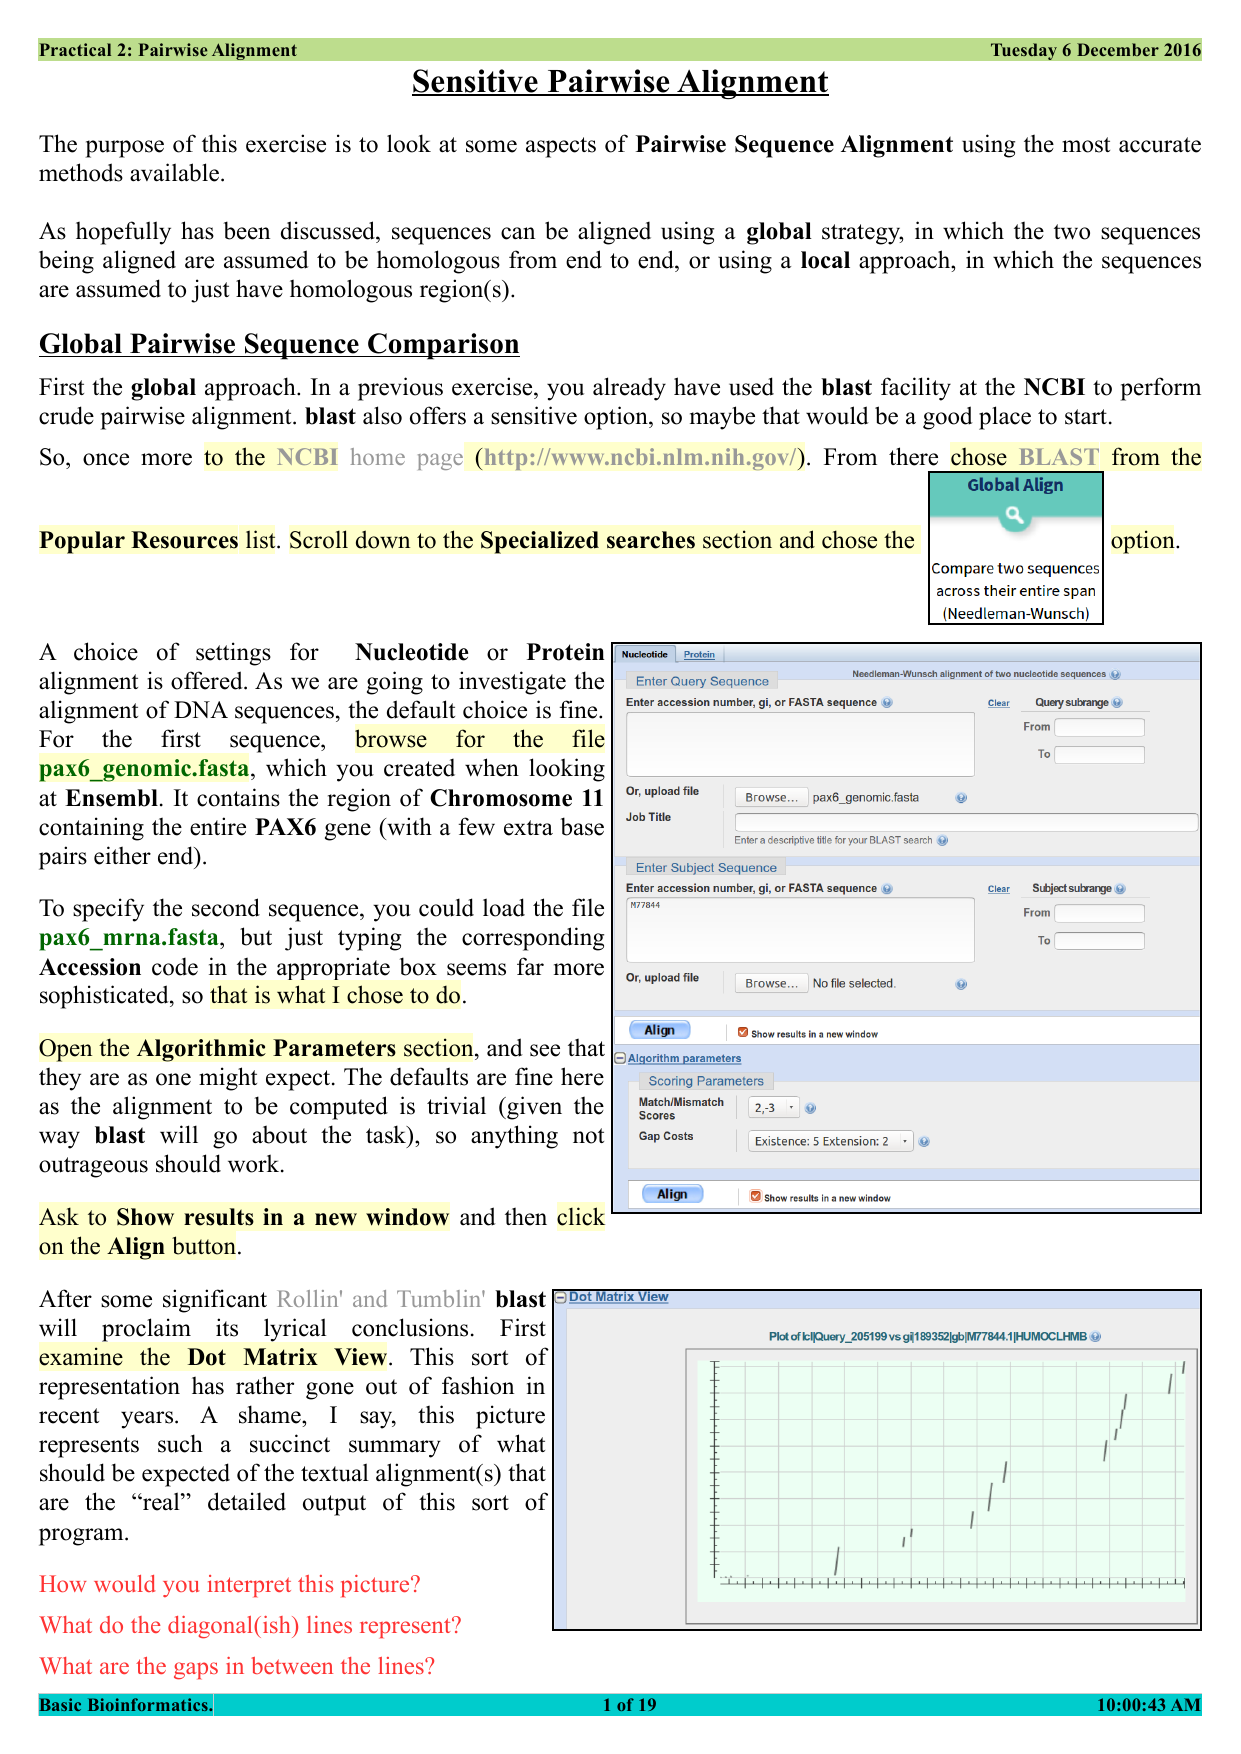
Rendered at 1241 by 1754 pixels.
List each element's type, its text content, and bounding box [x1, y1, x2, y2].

text Global Pairwise Sequence Comparison [38, 327, 1202, 360]
text The purpose of this exercise is to look at some aspects of Pairwise Sequence Alignment using the most accurate methods available. [38, 128, 1202, 187]
text Sensitive Pairwise Alignment [38, 61, 1202, 99]
picture [930, 473, 1102, 623]
text So, once more to the NCBI home page (http://www.ncbi.nlm.nih.gov/). From there chose BLAST from the Popular Resources list. Scroll down to the Specialized searches section and chose the option. [38, 442, 1202, 625]
picture [554, 1291, 1200, 1629]
text Ask to Show results in a new window and then click on the Align button. [38, 1202, 1202, 1260]
text After some significant Rollin' and Tumblin' blast will proclaim its lyrical conclusions. First examine the Dot Matrix View. This sort of representation has rather gone out of fashion in recent years. A shame, I say, this picture represents such a succinct summary of what should be expected of the textual alignment(s) that are the “real” detailed output of this sort of program. [38, 1284, 1202, 1545]
text How would you interpret this picture? [38, 1569, 552, 1598]
text What do the diagonal(ish) lines represent? [38, 1610, 1202, 1639]
text To specify the second sequence, you could load the file pax6_mrna.fasta, but just typing the corresponding Accession code in the appropriate box seems far more sophisticated, so that is what I chose to do. [38, 893, 611, 1009]
picture [613, 644, 1200, 1212]
text What are the gaps in between the lines? [38, 1651, 1202, 1680]
text As hopefully has been discussed, sequences can be aligned using a global strategy, in which the two sequences being aligned are assumed to be homologous from end to end, or using a local approach, in which the sequences are assumed to just have homologous region(s). [38, 216, 1202, 303]
text First the global approach. In a previous exercise, you already have used the blast facility at the NCBI to perform crude pairwise alignment. blast also offers a sensitive option, so maybe that would be a good place to start. [38, 372, 1202, 430]
text A choice of settings for Nucleotide or Protein alignment is offered. As we are going to investigate the alignment of DNA sequences, the default choice is fine. For the first sequence, browse for the file pax6_genomic.fasta, which you created when looking at Ensembl. It contains the region of Chromosome 11 containing the entire PAX6 gene (with a few extra base pairs either end). [38, 637, 1202, 869]
text Open the Algorithmic Parameters section, and see that they are as one might expect. The defaults are fine here as the alignment to be computed is trivial (given the way blast will go about the task), so anything not outrageous should work. [38, 1033, 611, 1178]
